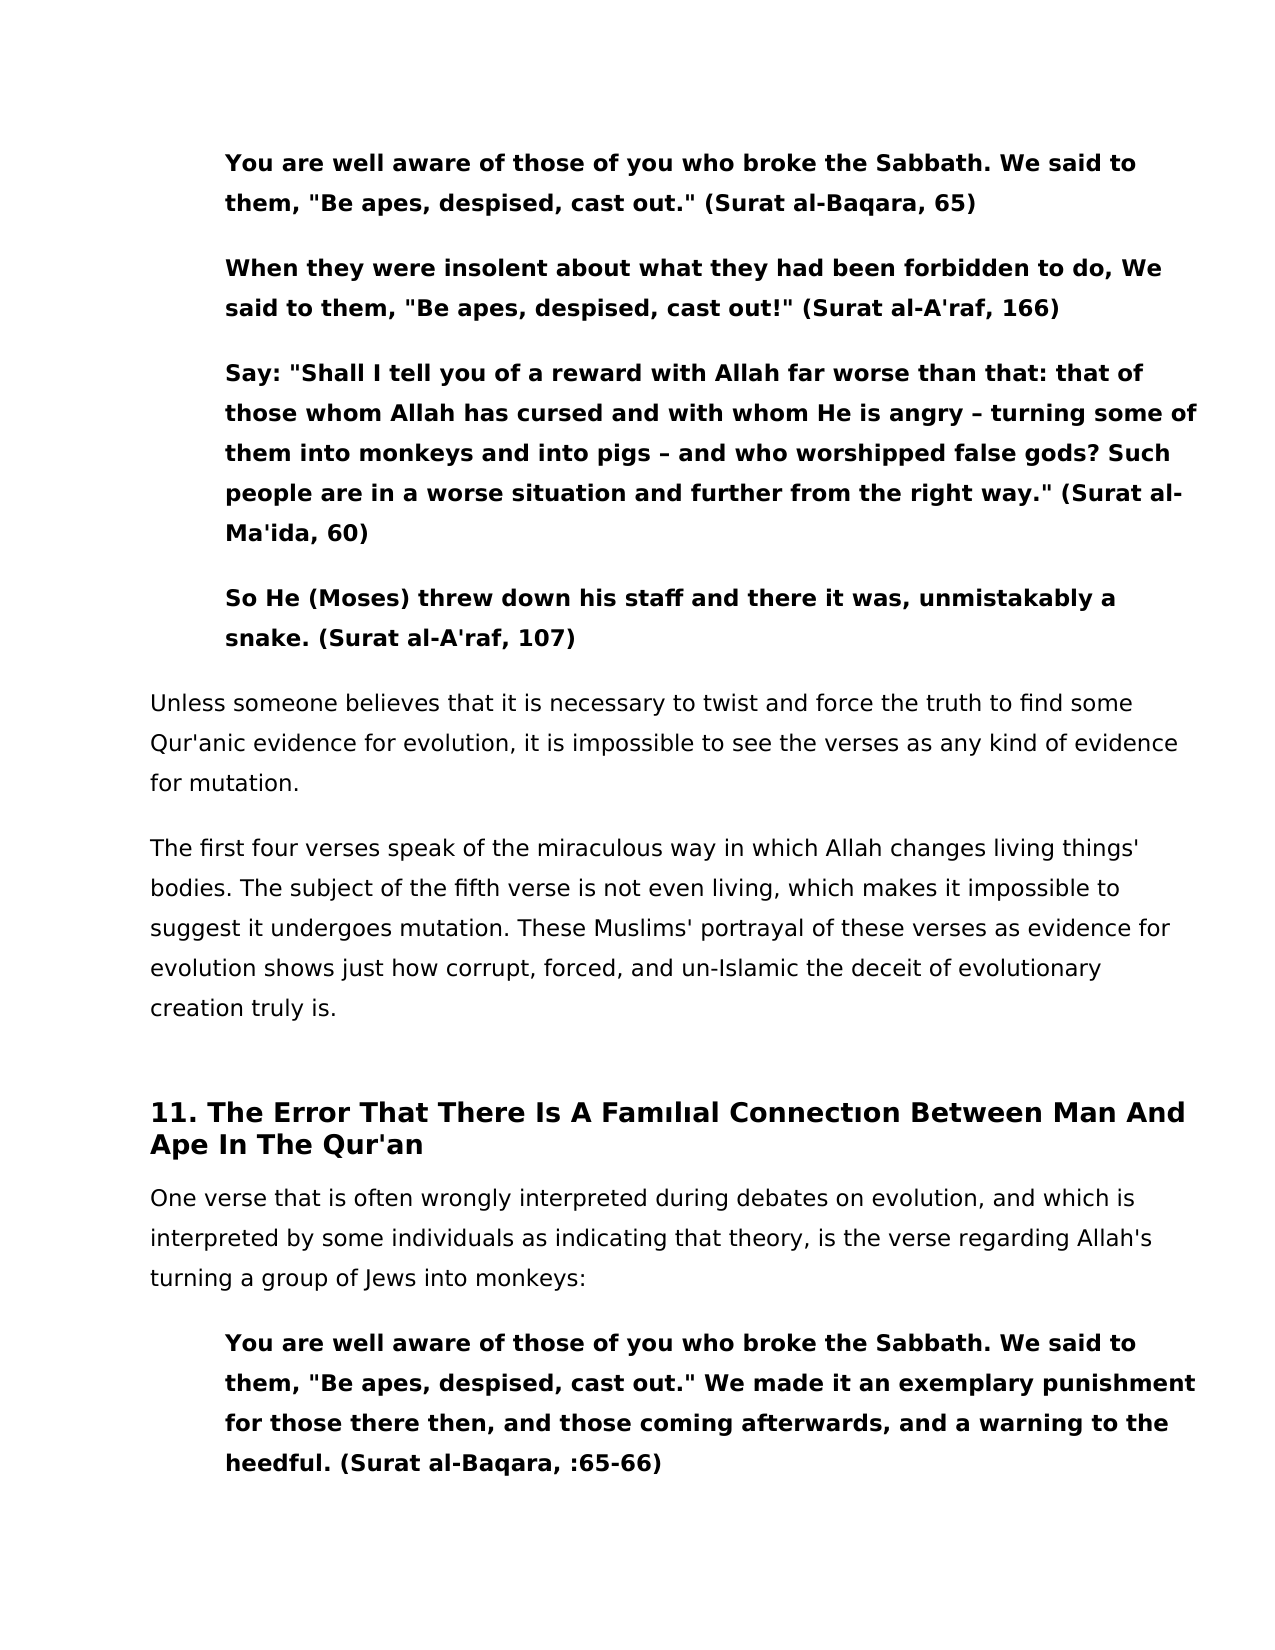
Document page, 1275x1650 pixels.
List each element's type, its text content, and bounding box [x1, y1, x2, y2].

text You are well aware of those of you who broke the Sabbath. We said to them, "Be apes, despised, cast out." (Surat al-Baqara, 65) [225, 150, 1200, 217]
text One verse that is often wrongly interpreted during debates on evolution, and which is interpreted by some individuals as indicating that theory, is the verse regarding Allah's turning a group of Jews into monkeys: [150, 1186, 1200, 1292]
subtitle 11. The Error That There Is A Famılıal Connectıon Between Man And Ape In The Qur'an [150, 1097, 1200, 1161]
text The first four verses speak of the miraculous way in which Allah changes living things' bodies. The subject of the fifth verse is not even living, which makes it impossible to suggest it undergoes mutation. These Muslims' portrayal of these verses as evidence for evolution shows just how corrupt, forced, and un-Islamic the deceit of evolutionary creation truly is. [150, 835, 1200, 1022]
text You are well aware of those of you who broke the Sabbath. We said to them, "Be apes, despised, cast out." We made it an exemplary punishment for those there then, and those coming afterwards, and a warning to the heedful. (Surat al-Baqara, :65-66) [225, 1331, 1200, 1477]
text So He (Moses) threw down his staff and there it was, unmistakably a snake. (Surat al-A'raf, 107) [225, 585, 1200, 652]
text Unless someone believes that it is necessary to twist and force the truth to find some Qur'anic evidence for evolution, it is impossible to see the verses as any kind of evidence for mutation. [150, 690, 1200, 797]
text When they were insolent about what they had been forbidden to do, We said to them, "Be apes, despised, cast out!" (Surat al-A'raf, 166) [225, 255, 1200, 322]
text Say: "Shall I tell you of a reward with Allah far worse than that: that of those whom Allah has cursed and with whom He is angry – turning some of them into monkeys and into pigs – and who worshipped false gods? Such people are in a worse situation and further from the right way." (Surat al-Ma'ida, 60) [225, 360, 1200, 547]
